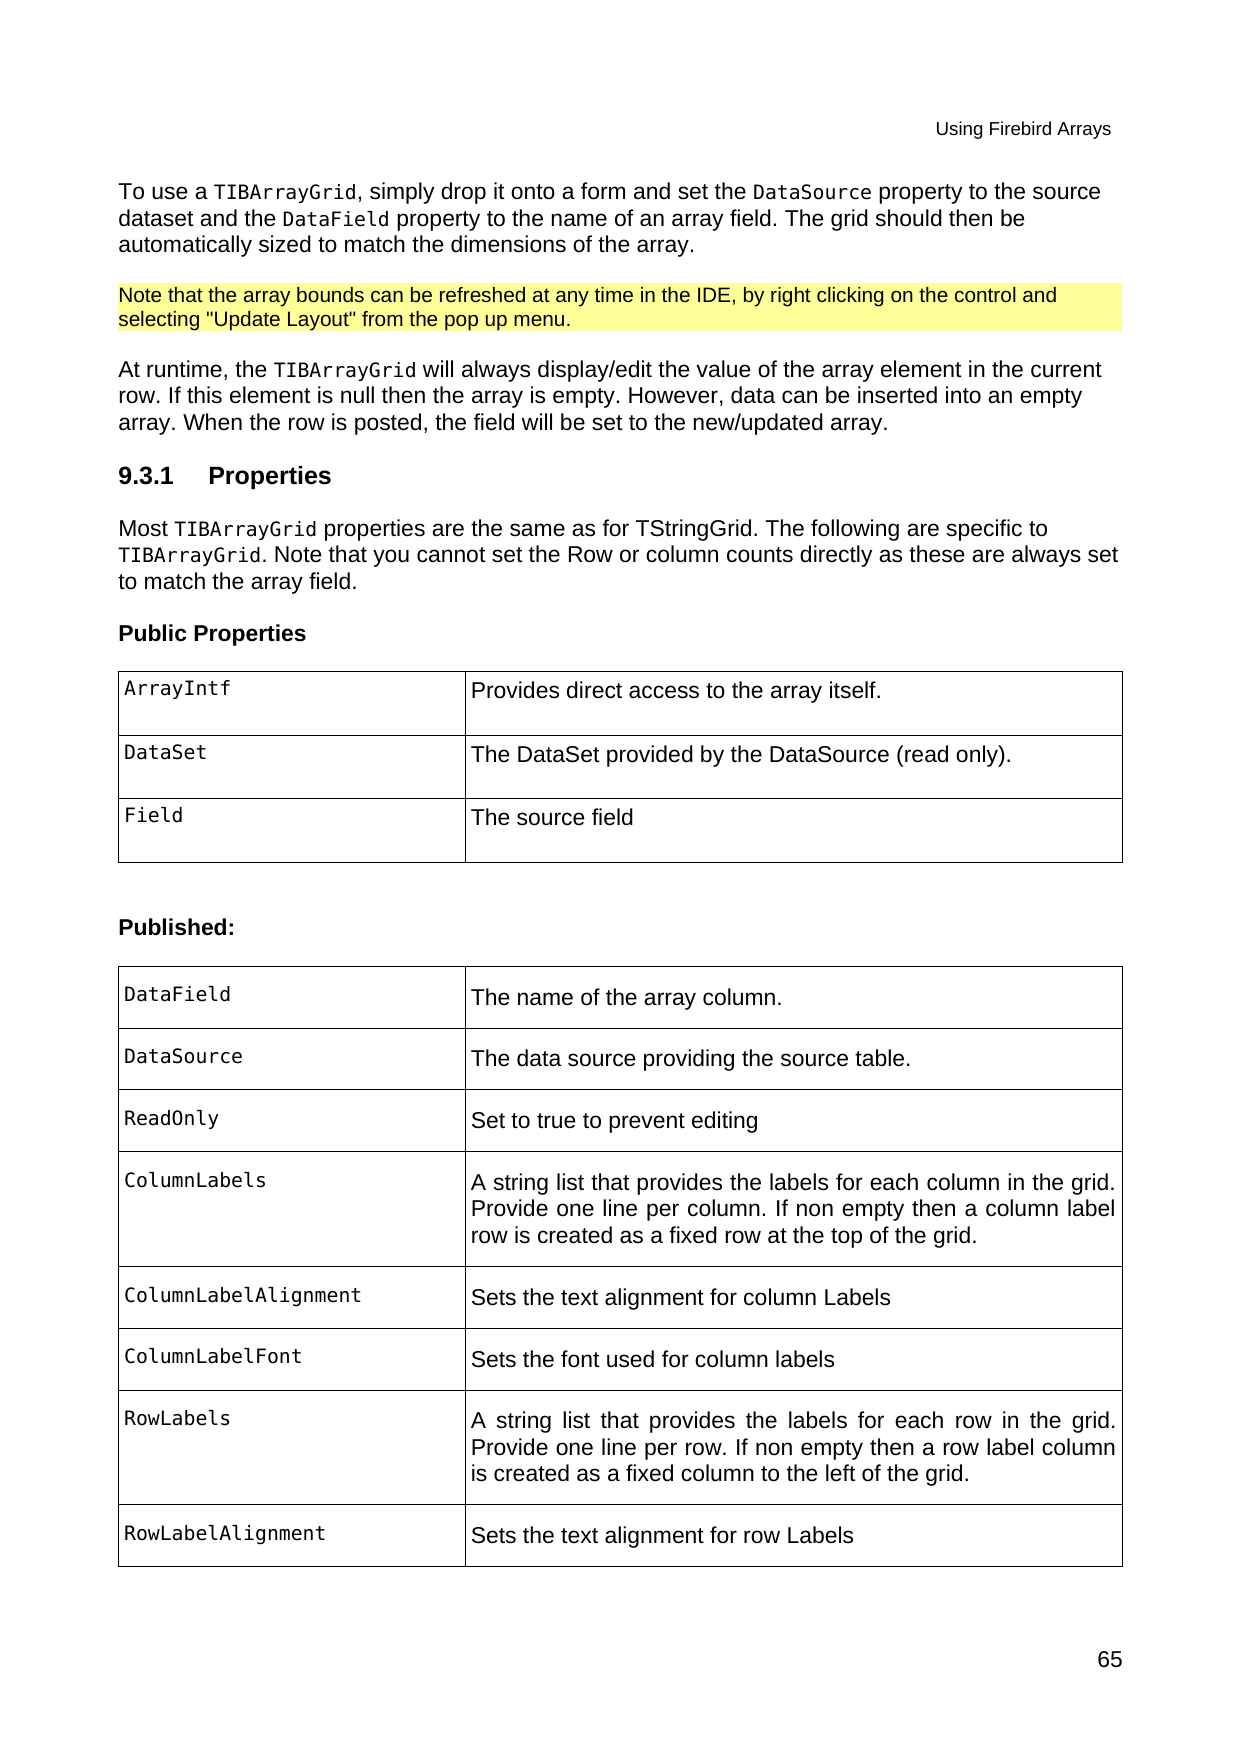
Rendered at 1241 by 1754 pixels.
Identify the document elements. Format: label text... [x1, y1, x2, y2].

table_cell DataSource [119, 1029, 465, 1089]
table_cell DataSet [119, 736, 465, 798]
table_header The name of the array column. [466, 967, 1122, 1027]
text Published: [118, 914, 1122, 940]
table_cell Sets the text alignment for column Labels [466, 1267, 1122, 1328]
table_cell Field [119, 799, 465, 862]
table_cell The source field [466, 799, 1122, 862]
table_header DataField [119, 967, 465, 1027]
table_cell ColumnLabelAlignment [119, 1267, 465, 1328]
table_cell Set to true to prevent editing [466, 1090, 1122, 1151]
table_cell RowLabelAlignment [119, 1505, 465, 1566]
subtitle Properties [118, 461, 1122, 489]
table_cell A string list that provides the labels for each row in the grid. Provide one line per row. If non empty then a row label column is created as a fixed column to the left of the grid. [466, 1391, 1122, 1504]
text Note that the array bounds can be refreshed at any time in the IDE, by right clicking on the control and selecting "Update Layout" from the pop up menu. [118, 283, 1122, 331]
table_cell A string list that provides the labels for each column in the grid. Provide one line per column. If non empty then a column label row is created as a fixed row at the top of the grid. [466, 1152, 1122, 1266]
table_header Provides direct access to the array itself. [466, 672, 1122, 735]
table_header ArrayIntf [119, 672, 465, 735]
table_cell Sets the font used for column labels [466, 1329, 1122, 1389]
table_cell Sets the text alignment for row Labels [466, 1505, 1122, 1566]
table_cell The data source providing the source table. [466, 1029, 1122, 1089]
text Most TIBArrayGrid properties are the same as for TStringGrid. The following are specific to TIBArrayGrid. Note that you cannot set the Row or column counts directly as these are always set to match the array field. [118, 515, 1122, 594]
table_cell The DataSet provided by the DataSource (read only). [466, 736, 1122, 798]
table_cell ColumnLabelFont [119, 1329, 465, 1389]
text Public Properties [118, 619, 1122, 646]
table_cell RowLabels [119, 1391, 465, 1504]
text To use a TIBArrayGrid, simply drop it onto a form and set the DataSource property to the source dataset and the DataField property to the name of an array field. The grid should then be automatically sized to match the dimensions of the array. [118, 178, 1122, 257]
table_cell ReadOnly [119, 1090, 465, 1151]
text At runtime, the TIBArrayGrid will always display/edit the value of the array element in the current row. If this element is null then the array is empty. However, data can be inserted into an empty array. When the row is posted, the field will be set to the new/updated array. [118, 356, 1122, 435]
table_cell ColumnLabels [119, 1152, 465, 1266]
